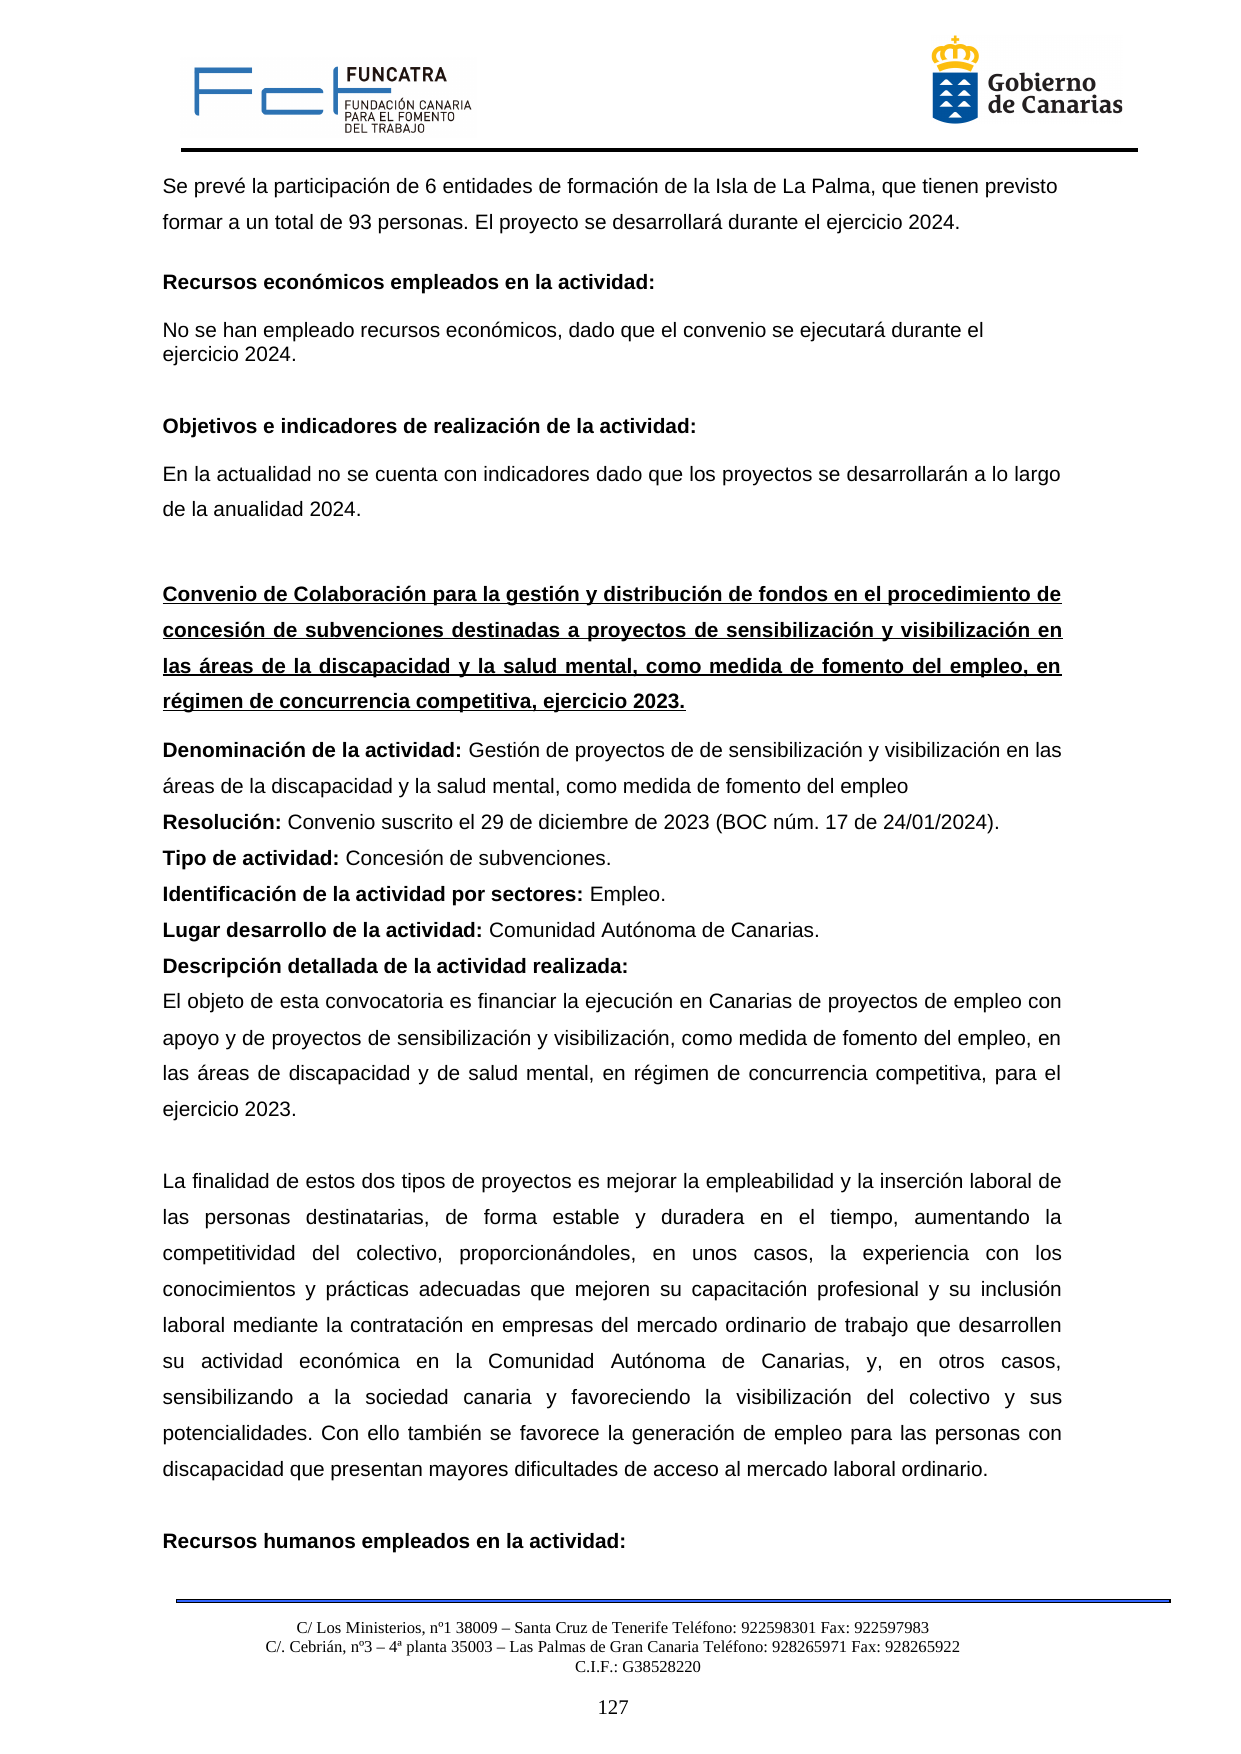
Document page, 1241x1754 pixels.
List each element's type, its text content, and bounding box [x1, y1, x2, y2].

text Lugar desarrollo de la actividad: Comunidad Autónoma de Canarias. [162, 917, 1063, 941]
text Identificación de la actividad por sectores: Empleo. [162, 882, 1063, 906]
text La finalidad de estos dos tipos de proyectos es mejorar la empleabilidad y la inserción laboral de las personas destinatarias, de forma estable y duradera en el tiempo, aumentando la competitividad del colectivo, proporcionándoles, en unos casos, la experiencia con los conocimientos y prácticas adecuadas que mejoren su capacitación profesional y su inclusión laboral mediante la contratación en empresas del mercado ordinario de trabajo que desarrollen su actividad económica en la Comunidad Autónoma de Canarias, y, en otros casos, sensibilizando a la sociedad canaria y favoreciendo la visibilización del colectivo y sus potencialidades. Con ello también se favorece la generación de empleo para las personas con discapacidad que presentan mayores dificultades de acceso al mercado laboral ordinario. [162, 1169, 1063, 1481]
text Se prevé la participación de 6 entidades de formación de la Isla de La Palma, que tienen previsto formar a un total de 93 personas. El proyecto se desarrollará durante el ejercicio 2024. [162, 174, 1063, 234]
text Convenio de Colaboración para la gestión y distribución de fondos en el procedimiento de concesión de subvenciones destinadas a proyectos de sensibilización y visibilización en [162, 582, 1063, 638]
text Objetivos e indicadores de realización de la actividad: [162, 413, 1063, 437]
text Recursos económicos empleados en la actividad: [162, 270, 1063, 294]
text No se han empleado recursos económicos, dado que el convenio se ejecutará durante el ejercicio 2024. [162, 318, 1063, 366]
picture [931, 35, 1123, 124]
text Descripción detallada de la actividad realizada: [162, 953, 1063, 977]
text En la actualidad no se cuenta con indicadores dado que los proyectos se desarrollarán a lo largo de la anualidad 2024. [162, 461, 1063, 521]
text las áreas de la discapacidad y la salud mental, como medida de fomento del empleo, en régimen de concurrencia competitiva, ejercicio 2023. [162, 639, 1063, 713]
text Recursos humanos empleados en la actividad: [162, 1528, 1063, 1552]
text Denominación de la actividad: Gestión de proyectos de de sensibilización y visibilización en las áreas de la discapacidad y la salud mental, como medida de fomento del empleo [162, 738, 1063, 798]
picture [180, 57, 477, 138]
text El objeto de esta convocatoria es financiar la ejecución en Canarias de proyectos de empleo con apoyo y de proyectos de sensibilización y visibilización, como medida de fomento del empleo, en las áreas de discapacidad y de salud mental, en régimen de concurrencia competitiva, para el ejercicio 2023. [162, 989, 1063, 1121]
text Tipo de actividad: Concesión de subvenciones. [162, 846, 1063, 869]
text Resolución: Convenio suscrito el 29 de diciembre de 2023 (BOC núm. 17 de 24/01/2024). [162, 810, 1063, 834]
